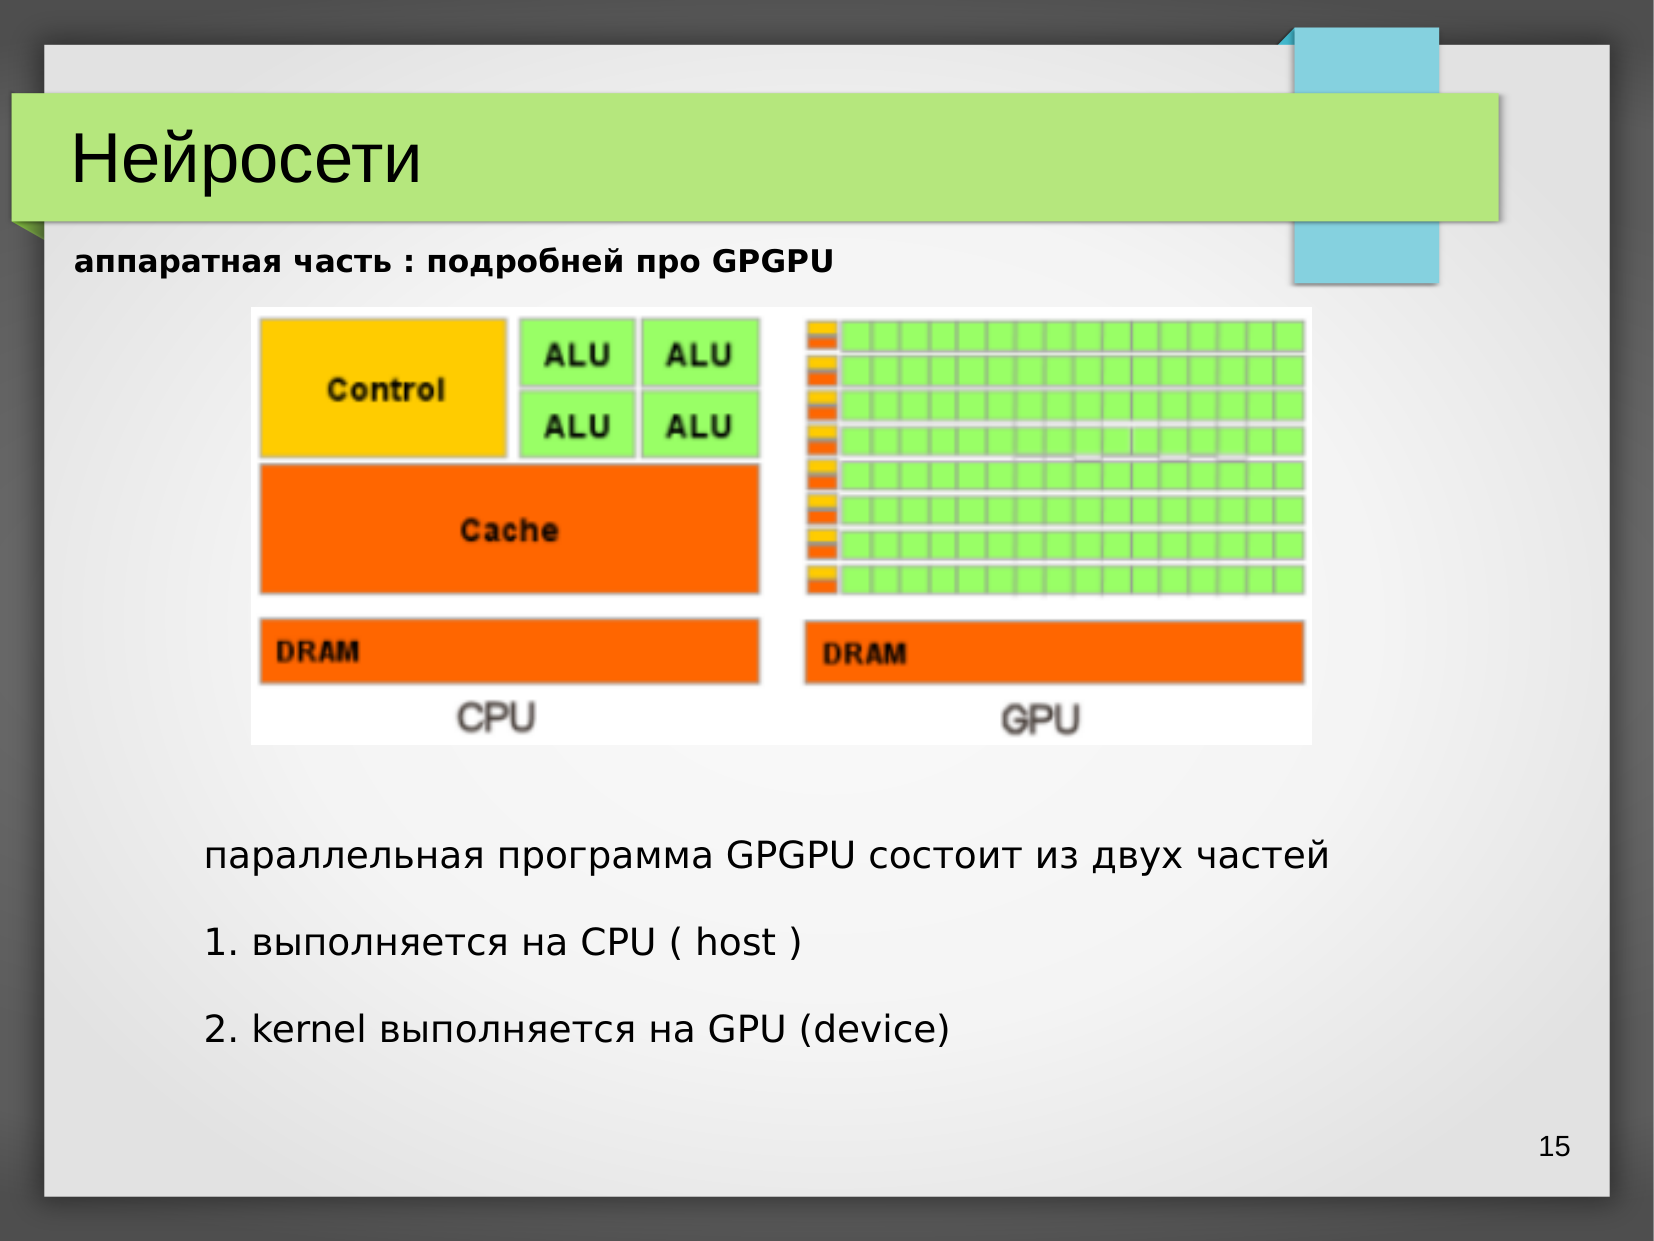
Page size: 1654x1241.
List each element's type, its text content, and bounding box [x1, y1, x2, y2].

text_box аппаратная часть : подробней про GPGPU [59, 236, 1583, 296]
title Нейросети [70, 118, 1205, 199]
text_box параллельная программа GPGPU состоит из двух частей 1. выполняется на CPU ( host ) 2. kernel выполняется на GPU (device) [188, 826, 1406, 1103]
picture [0, 0, 1654, 1241]
